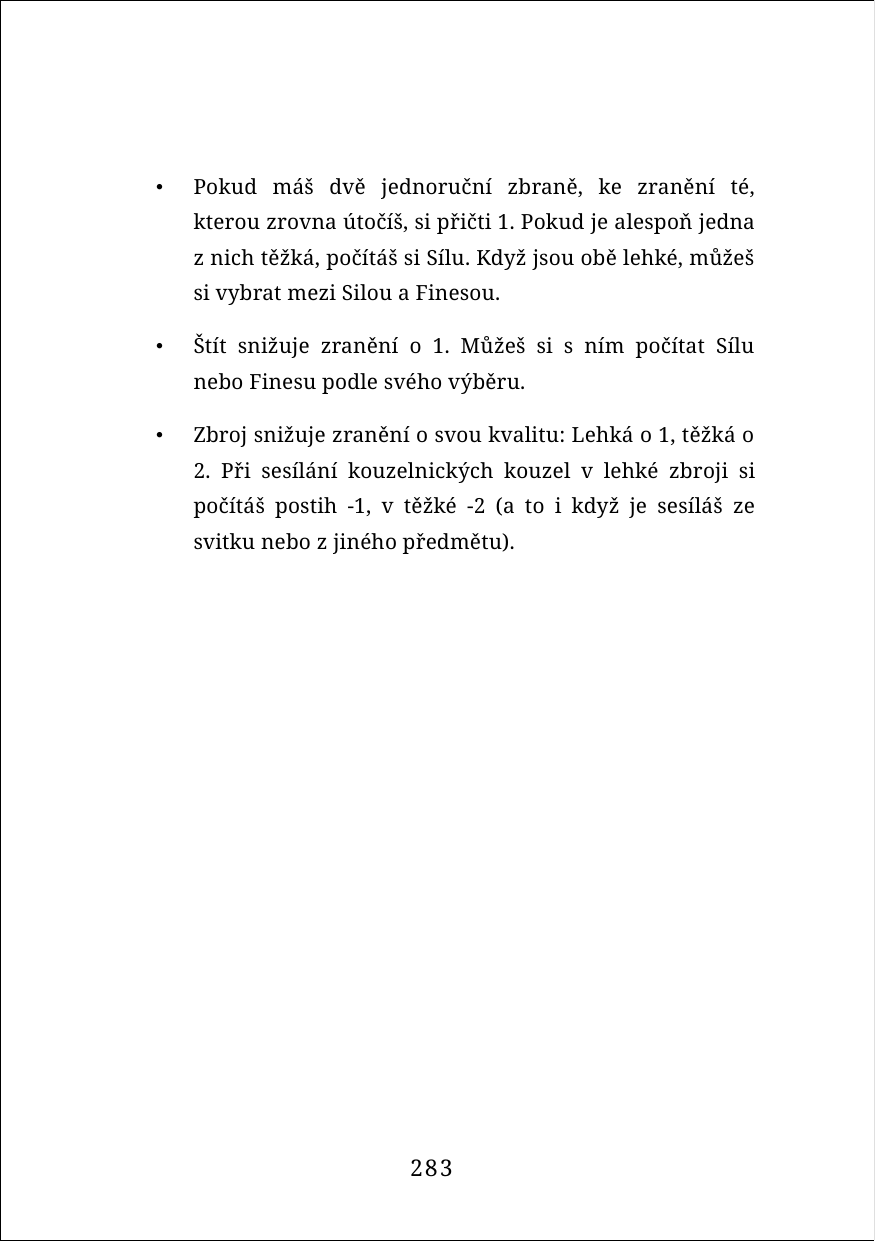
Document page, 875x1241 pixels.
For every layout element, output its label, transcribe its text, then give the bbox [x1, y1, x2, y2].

list Štít snižuje zranění o 1. Můžeš si s ním počítat Sílu nebo Finesu podle svého výběru. [156, 332, 756, 396]
list Pokud máš dvě jednoruční zbraně, ke zranění té, kterou zrovna útočíš, si přičti 1. Pokud je alespoň jedna z nich těžká, počítáš si Sílu. Když jsou obě lehké, můžeš si vybrat mezi Silou a Finesou. [156, 172, 756, 307]
list Zbroj snižuje zranění o svou kvalitu: Lehká o 1, těžká o 2. Při sesílání kouzelnických kouzel v lehké zbroji si počítáš postih -1, v těžké -2 (a to i když je sesíláš ze svitku nebo z jiného předmětu). [156, 420, 756, 555]
